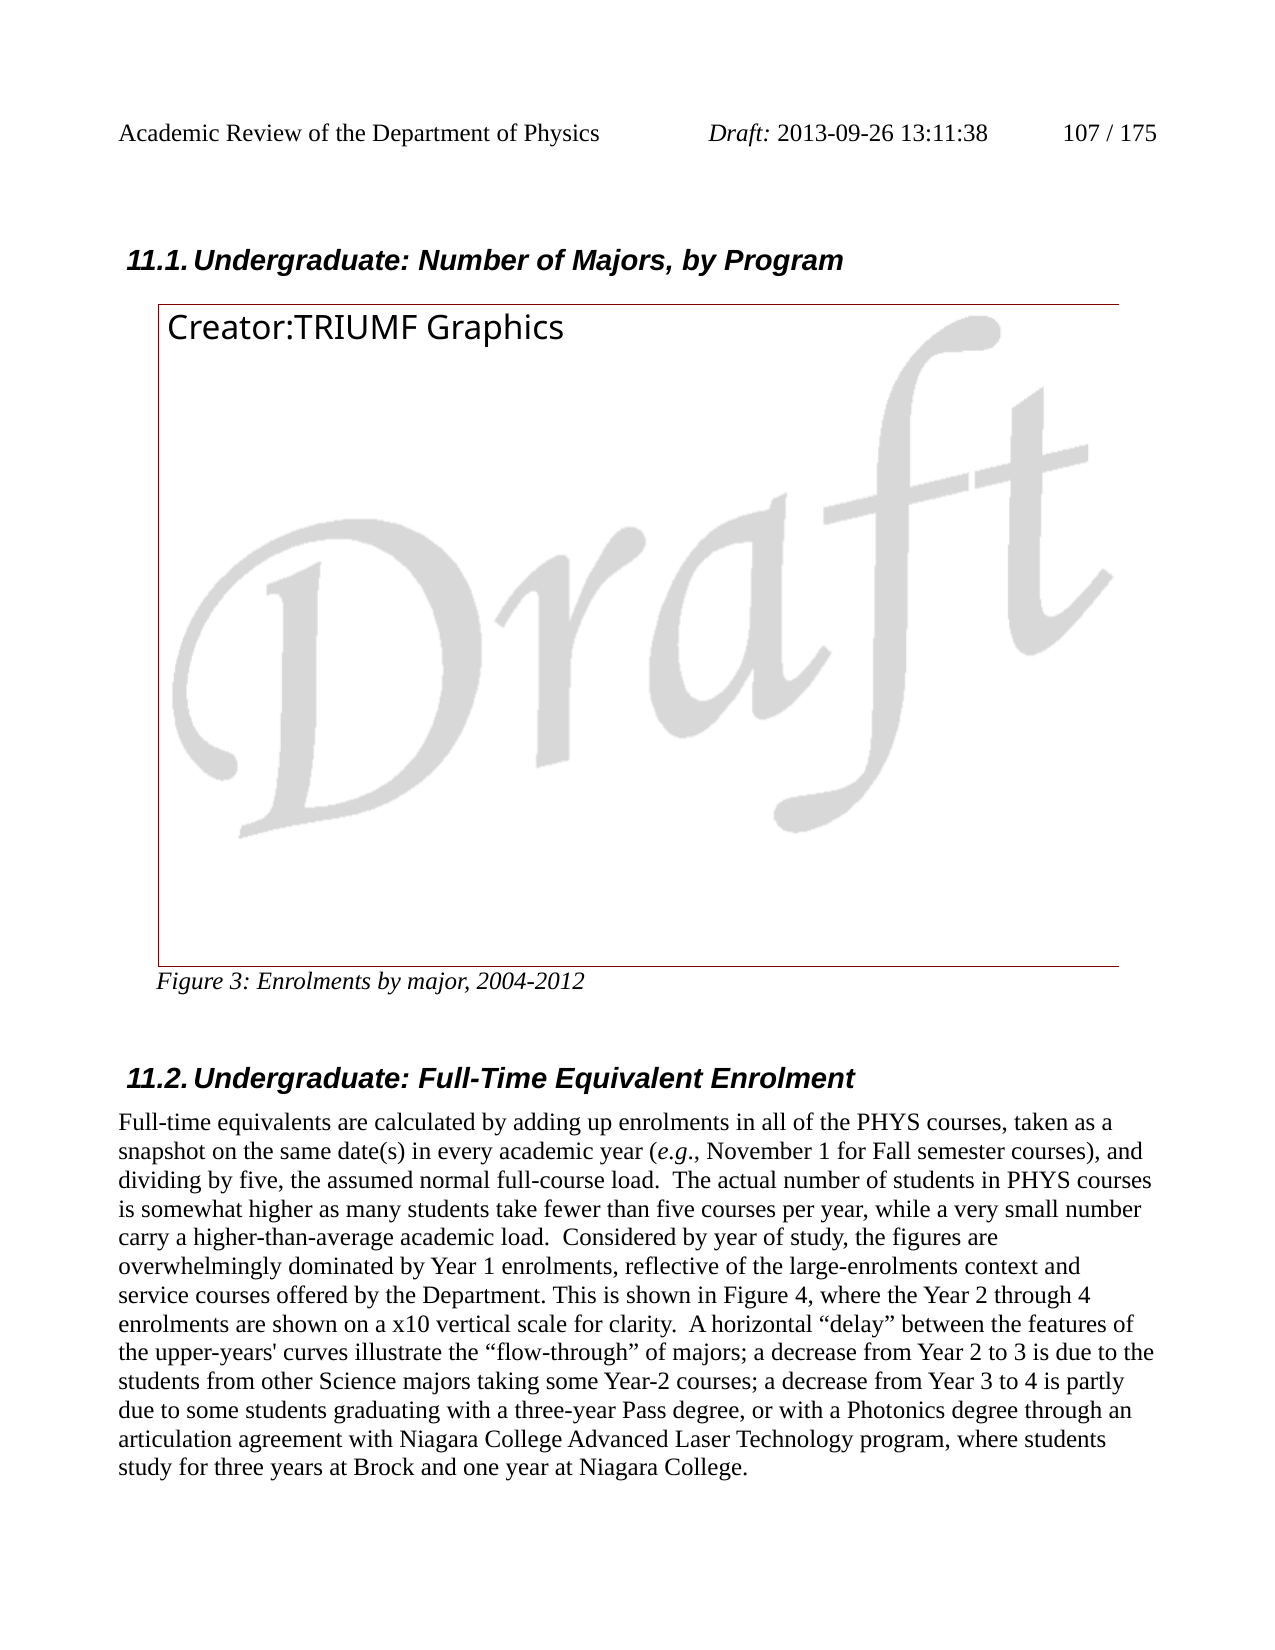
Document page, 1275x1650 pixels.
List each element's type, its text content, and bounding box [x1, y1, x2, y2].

subtitle Undergraduate: Number of Majors, by Program [118, 243, 1157, 277]
text Full-time equivalents are calculated by adding up enrolments in all of the PHYS courses, taken as a snapshot on the same date(s) in every academic year (e.g., November 1 for Fall semester courses), and dividing by five, the assumed normal full-course load. The actual number of students in PHYS courses is somewhat higher as many students take fewer than five courses per year, while a very small number carry a higher-than-average academic load. Considered by year of study, the figures are overwhelmingly dominated by Year 1 enrolments, reflective of the large-enrolments context and service courses offered by the Department. This is shown in Figure 4, where the Year 2 through 4 enrolments are shown on a x10 vertical scale for clarity. A horizontal “delay” between the features of the upper-years' curves illustrate the “flow-through” of majors; a decrease from Year 2 to 3 is due to the students from other Science majors taking some Year-2 courses; a decrease from Year 3 to 4 is partly due to some students graduating with a three-year Pass degree, or with a Photonics degree through an articulation agreement with Niagara College Advanced Laser Technology program, where students study for three years at Brock and one year at Niagara College. [118, 1107, 1157, 1481]
picture [118, 1095, 1157, 1107]
picture [118, 1481, 1157, 1532]
text Figure 3: Enrolments by major, 2004-2012 [156, 302, 1119, 995]
picture [118, 118, 1157, 243]
subtitle Undergraduate: Full-Time Equivalent Enrolment [118, 1061, 1157, 1095]
picture [118, 277, 1157, 1061]
